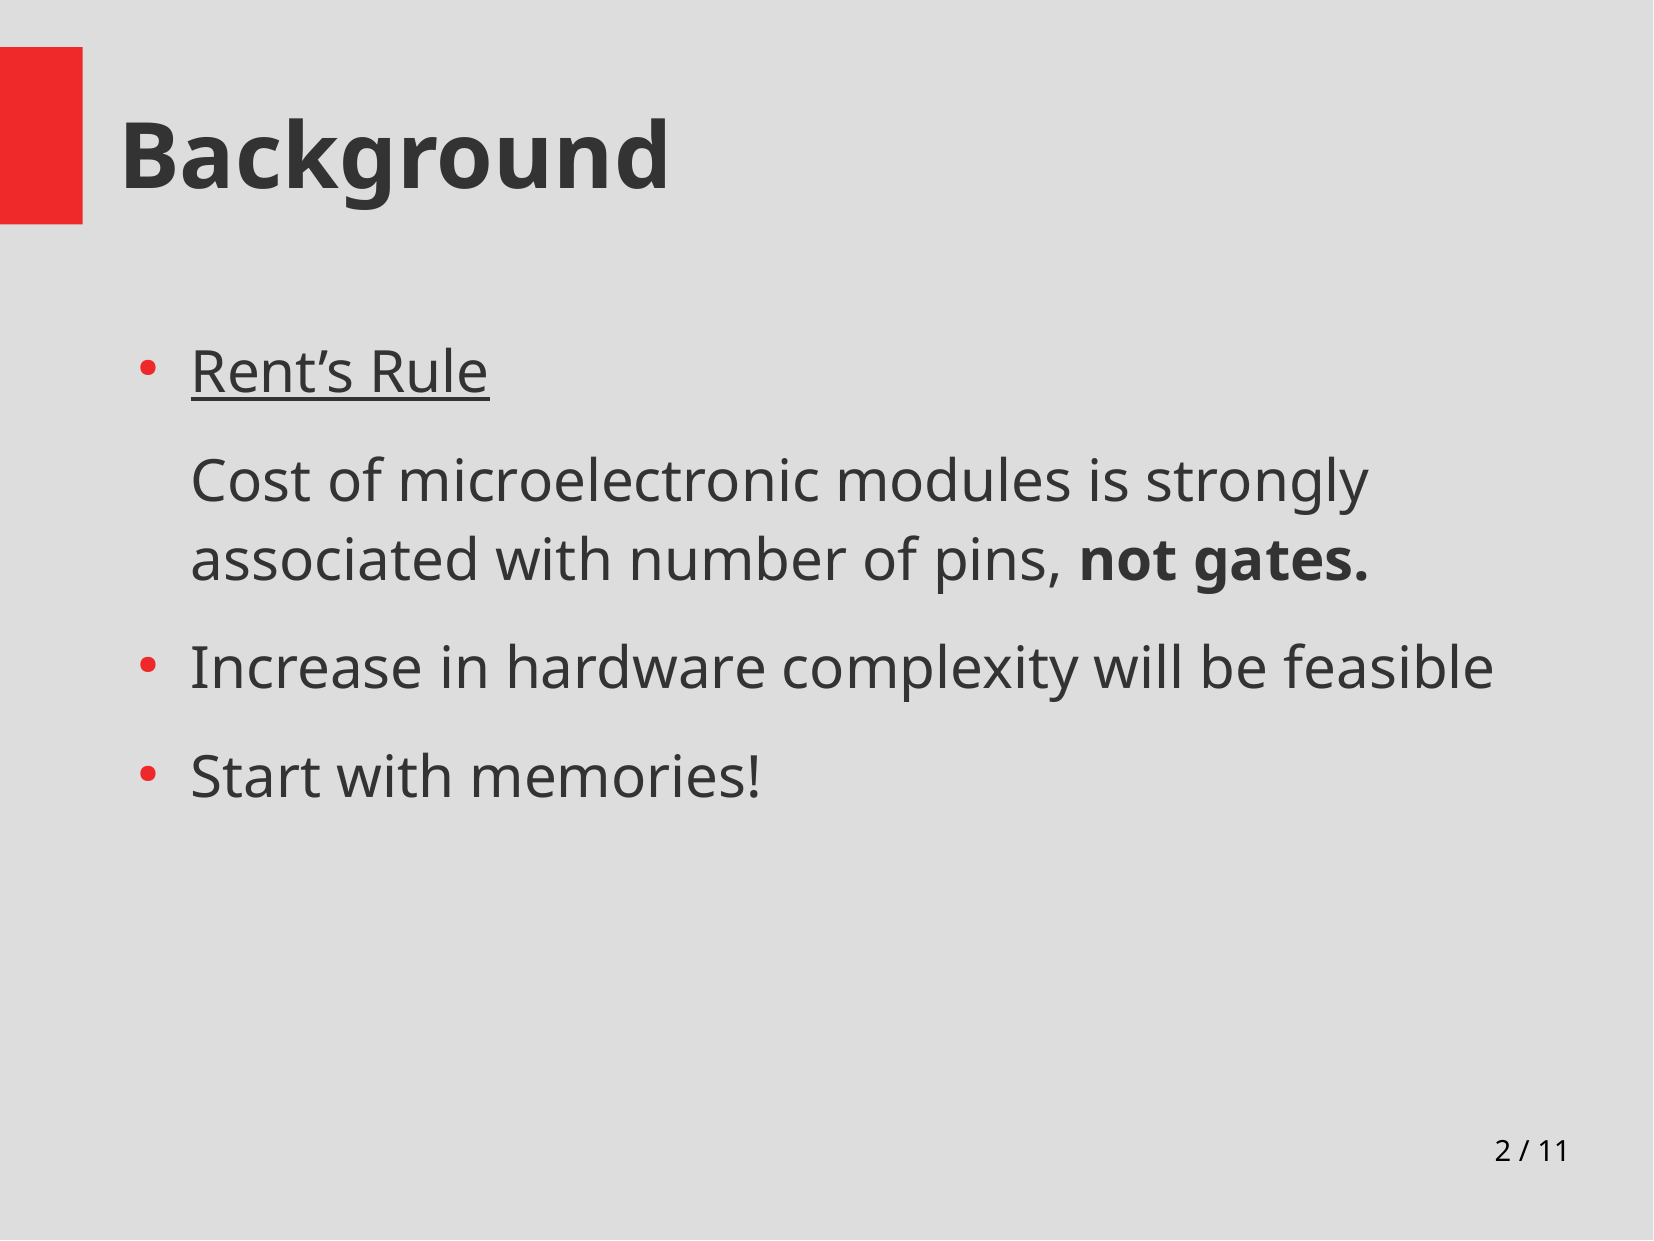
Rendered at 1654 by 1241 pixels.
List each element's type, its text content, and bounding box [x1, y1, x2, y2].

list Rent’s Rule Cost of microelectronic modules is strongly associated with number of pins, not gates. Increase in hardware complexity will be feasible Start with memories! [120, 330, 1538, 496]
title Background [118, 49, 1571, 257]
